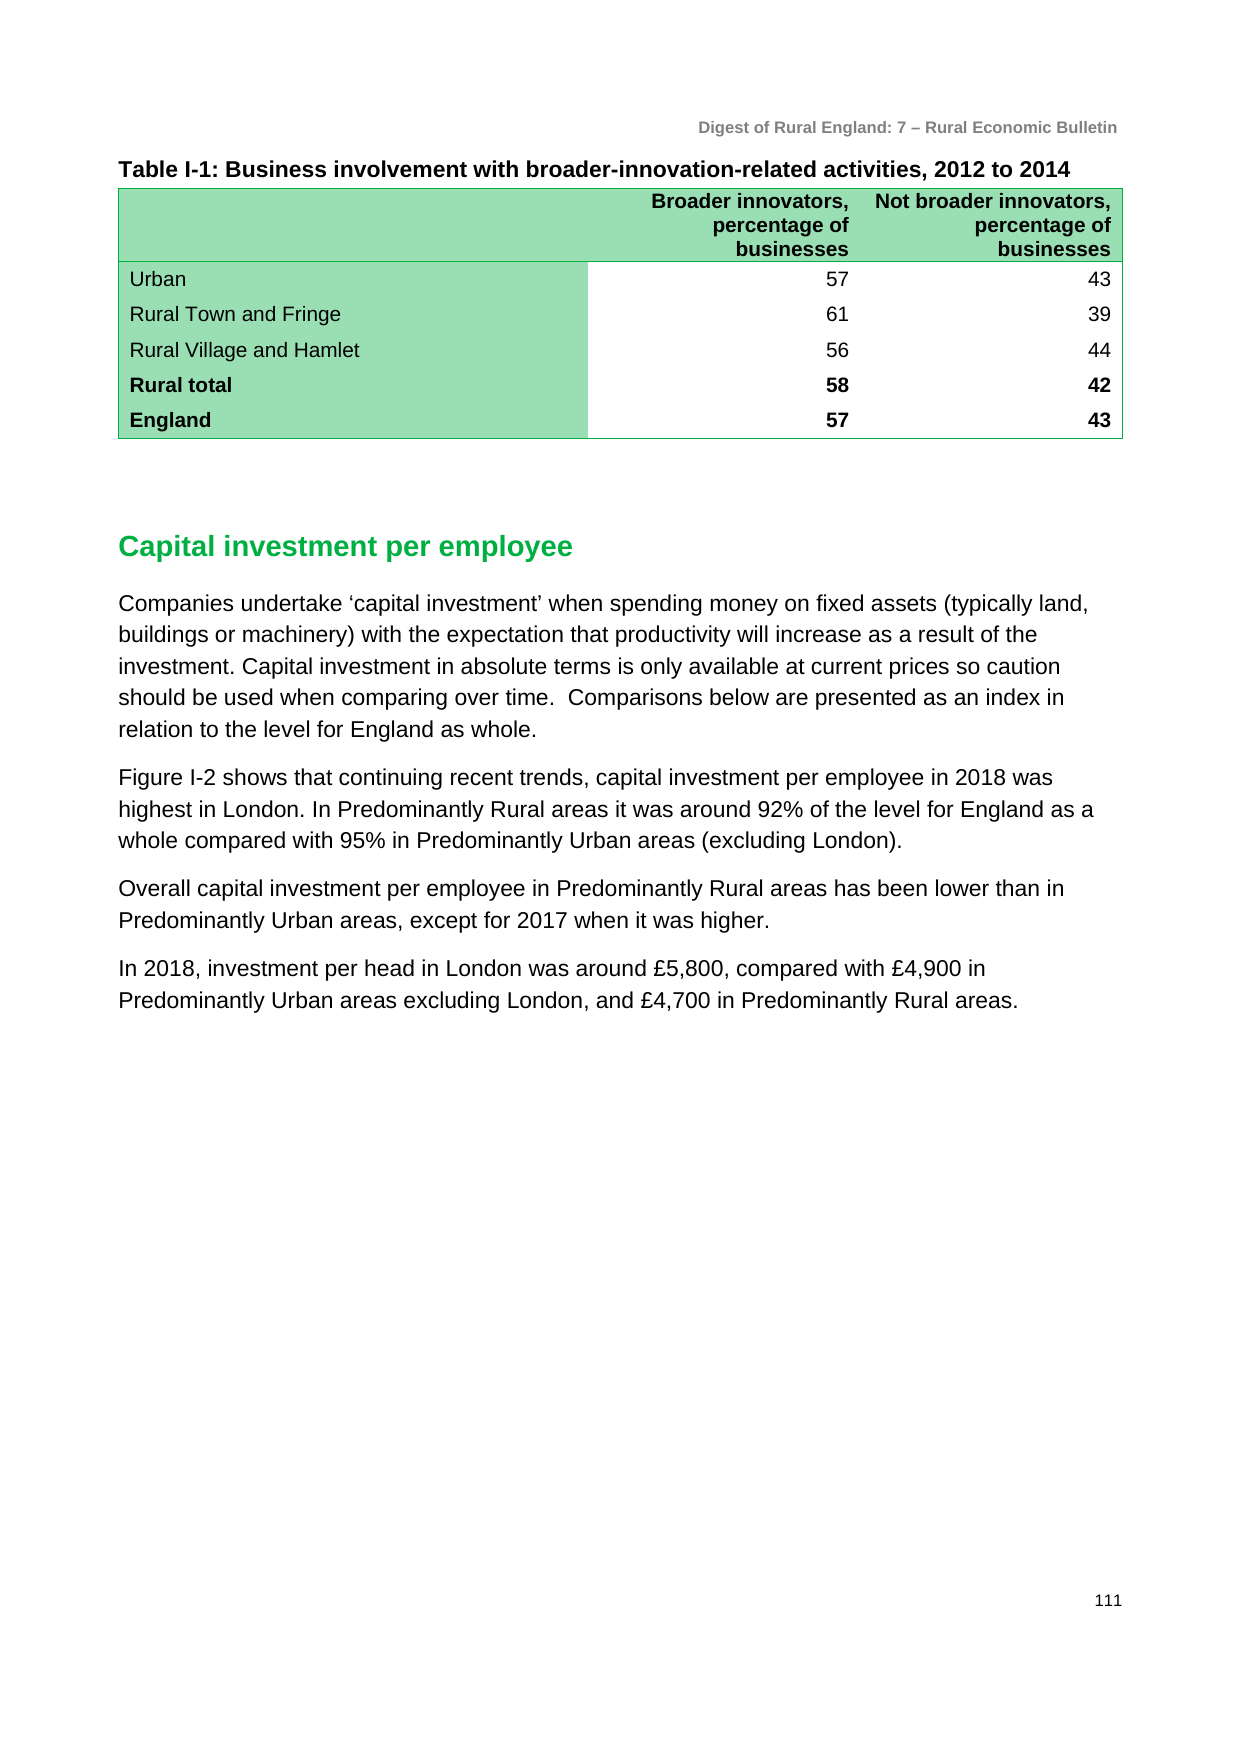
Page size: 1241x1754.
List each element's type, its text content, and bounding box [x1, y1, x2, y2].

table_cell 56 [588, 332, 860, 367]
text Overall capital investment per employee in Predominantly Rural areas has been lower than in Predominantly Urban areas, except for 2017 when it was higher. [118, 875, 1122, 933]
table_cell England [119, 403, 588, 438]
table_cell Rural Town and Fringe [119, 296, 588, 332]
table_header Not broader innovators, percentage of businesses [860, 189, 1122, 261]
table_cell 61 [588, 296, 860, 332]
table_cell 44 [860, 332, 1122, 367]
table_header Broader innovators, percentage of businesses [588, 189, 860, 261]
table_cell 57 [588, 262, 860, 296]
text In 2018, investment per head in London was around £5,800, compared with £4,900 in Predominantly Urban areas excluding London, and £4,700 in Predominantly Rural areas. [118, 955, 1122, 1013]
table_cell 39 [860, 296, 1122, 332]
table_header [119, 189, 588, 261]
table_cell Rural Village and Hamlet [119, 332, 588, 367]
text Companies undertake ‘capital investment’ when spending money on fixed assets (typically land, buildings or machinery) with the expectation that productivity will increase as a result of the investment. Capital investment in absolute terms is only available at current prices so caution should be used when comparing over time. Comparisons below are presented as an index in relation to the level for England as whole. [118, 589, 1122, 742]
text Figure I‑2 shows that continuing recent trends, capital investment per employee in 2018 was highest in London. In Predominantly Rural areas it was around 92% of the level for England as a whole compared with 95% in Predominantly Urban areas (excluding London). [118, 764, 1122, 853]
text Table I‑1: Business involvement with broader-innovation-related activities, 2012 to 2014 [118, 156, 1122, 183]
table_cell 43 [860, 262, 1122, 296]
table_cell Urban [119, 262, 588, 296]
subtitle Capital investment per employee [118, 529, 1122, 562]
table_cell 57 [588, 403, 860, 438]
table_cell Rural total [119, 367, 588, 403]
table_cell 58 [588, 367, 860, 403]
table_cell 43 [860, 403, 1122, 438]
table_cell 42 [860, 367, 1122, 403]
